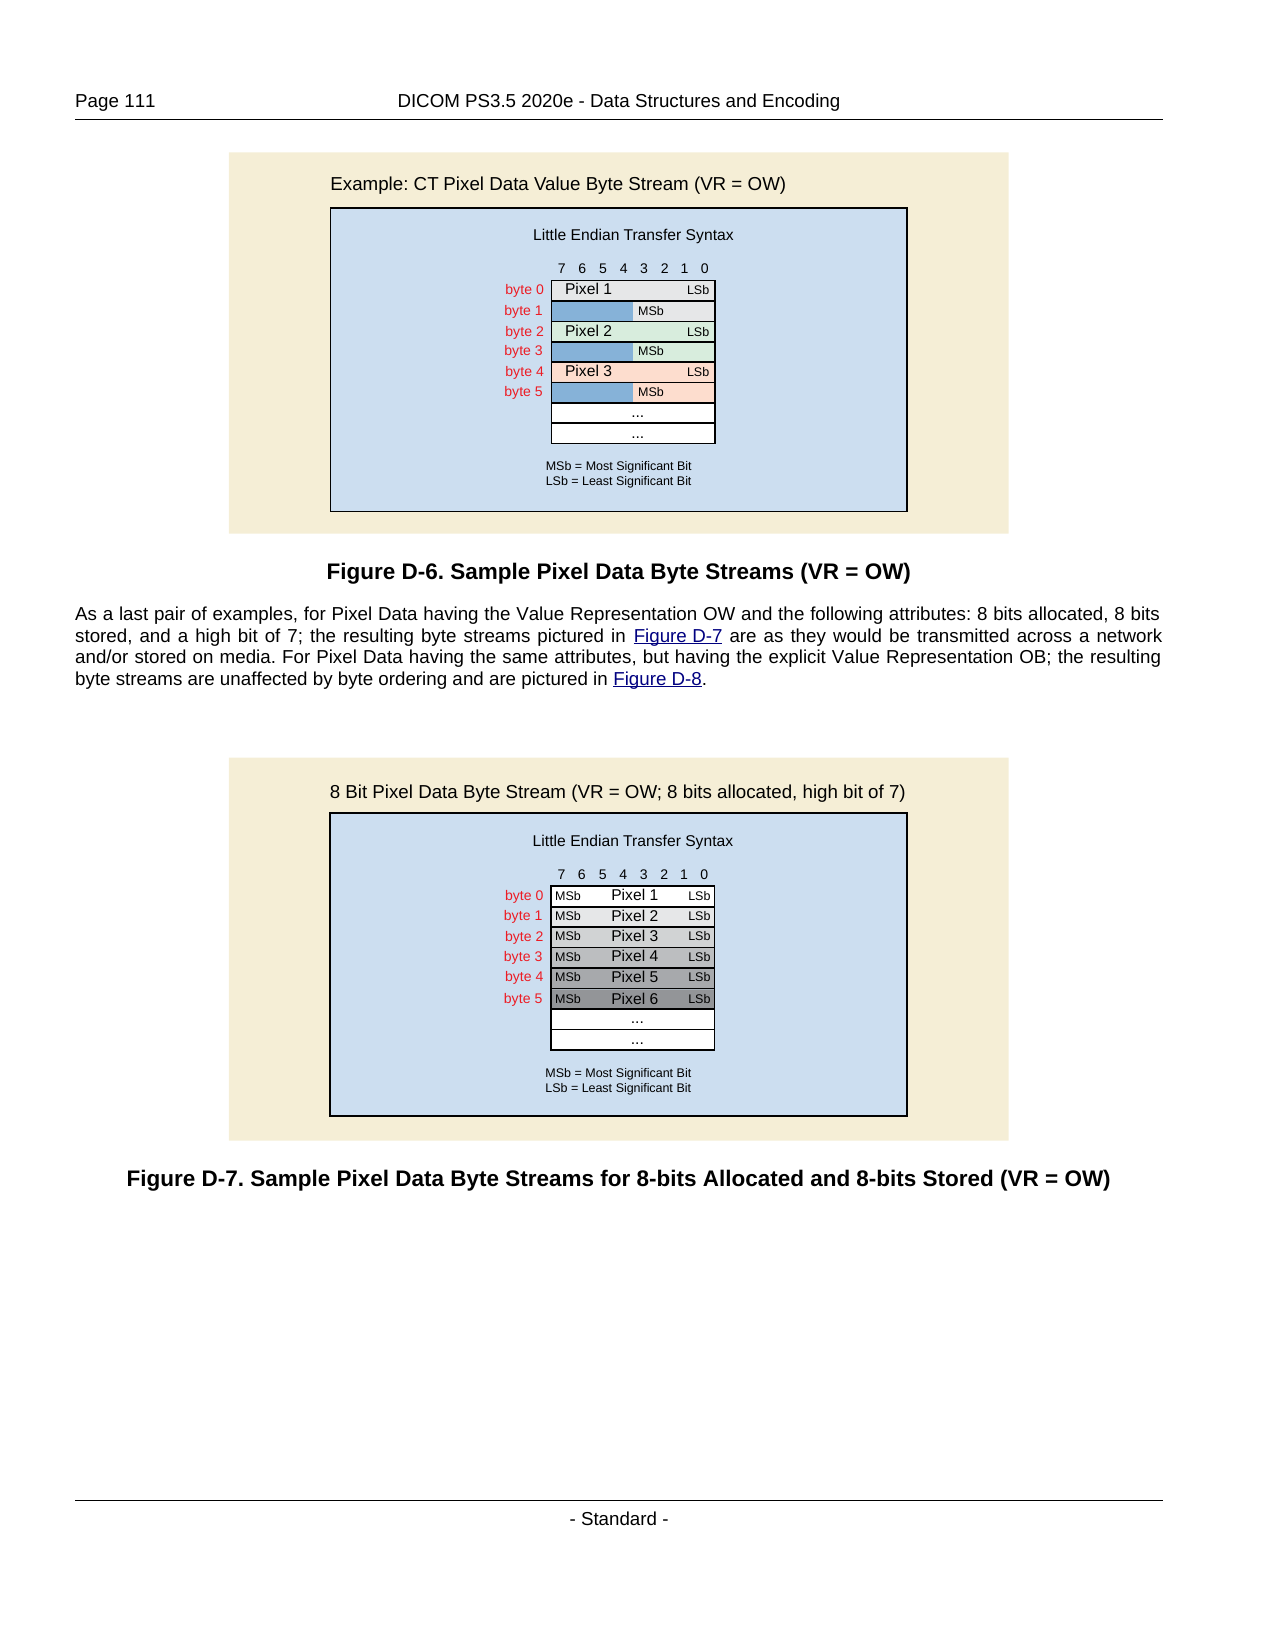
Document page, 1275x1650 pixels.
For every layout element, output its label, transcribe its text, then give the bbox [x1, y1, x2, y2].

text As a last pair of examples, for Pixel Data having the Value Representation OW and the following attributes: 8 bits allocated, 8 bits stored, and a high bit of 7; the resulting byte streams pictured in Figure D-7 are as they would be transmitted across a network and/or stored on media. For Pixel Data having the same attributes, but having the explicit Value Representation OB; the resulting byte streams are unaffected by byte ordering and are pictured in Figure D-8. [75, 603, 1162, 689]
text Figure D-7. Sample Pixel Data Byte Streams for 8-bits Allocated and 8-bits Stored (VR = OW) [75, 1165, 1162, 1191]
text Figure D-6. Sample Pixel Data Byte Streams (VR = OW) [75, 558, 1162, 584]
